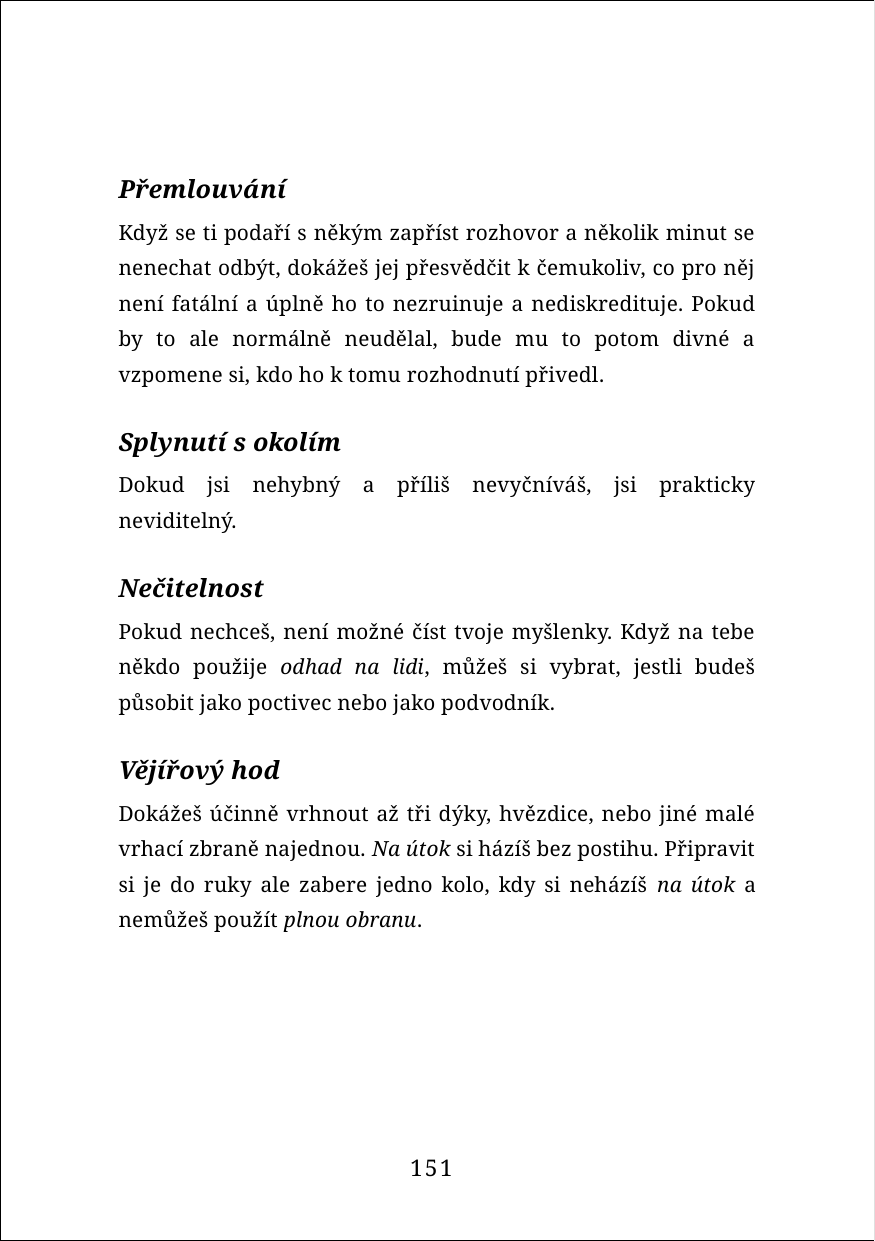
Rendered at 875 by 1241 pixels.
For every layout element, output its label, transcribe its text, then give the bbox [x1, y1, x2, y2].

text Dokud jsi nehybný a příliš nevyčníváš, jsi prakticky neviditelný. [118, 471, 756, 534]
text Dokážeš účinně vrhnout až tři dýky, hvězdice, nebo jiné malé vrhací zbraně najednou. Na útok si házíš bez postihu. Připravit si je do ruky ale zabere jedno kolo, kdy si neházíš na útok a nemůžeš použít plnou obranu. [118, 799, 756, 934]
text Když se ti podaří s někým zapříst rozhovor a několik minut se nenechat odbýt, dokážeš jej přesvědčit k čemukoliv, co pro něj není fatální a úplně ho to nezruinuje a nediskredituje. Pokud by to ale normálně neudělal, bude mu to potom divné a vzpomene si, kdo ho k tomu rozhodnutí přivedl. [118, 218, 756, 388]
text Pokud nechceš, není možné číst tvoje myšlenky. Když na tebe někdo použije odhad na lidi, můžeš si vybrat, jestli budeš působit jako poctivec nebo jako podvodník. [118, 617, 756, 716]
subtitle Vějířový hod [118, 753, 756, 787]
subtitle Přemlouvání [118, 172, 756, 206]
subtitle Nečitelnost [118, 571, 756, 605]
subtitle Splynutí s okolím [118, 425, 756, 459]
